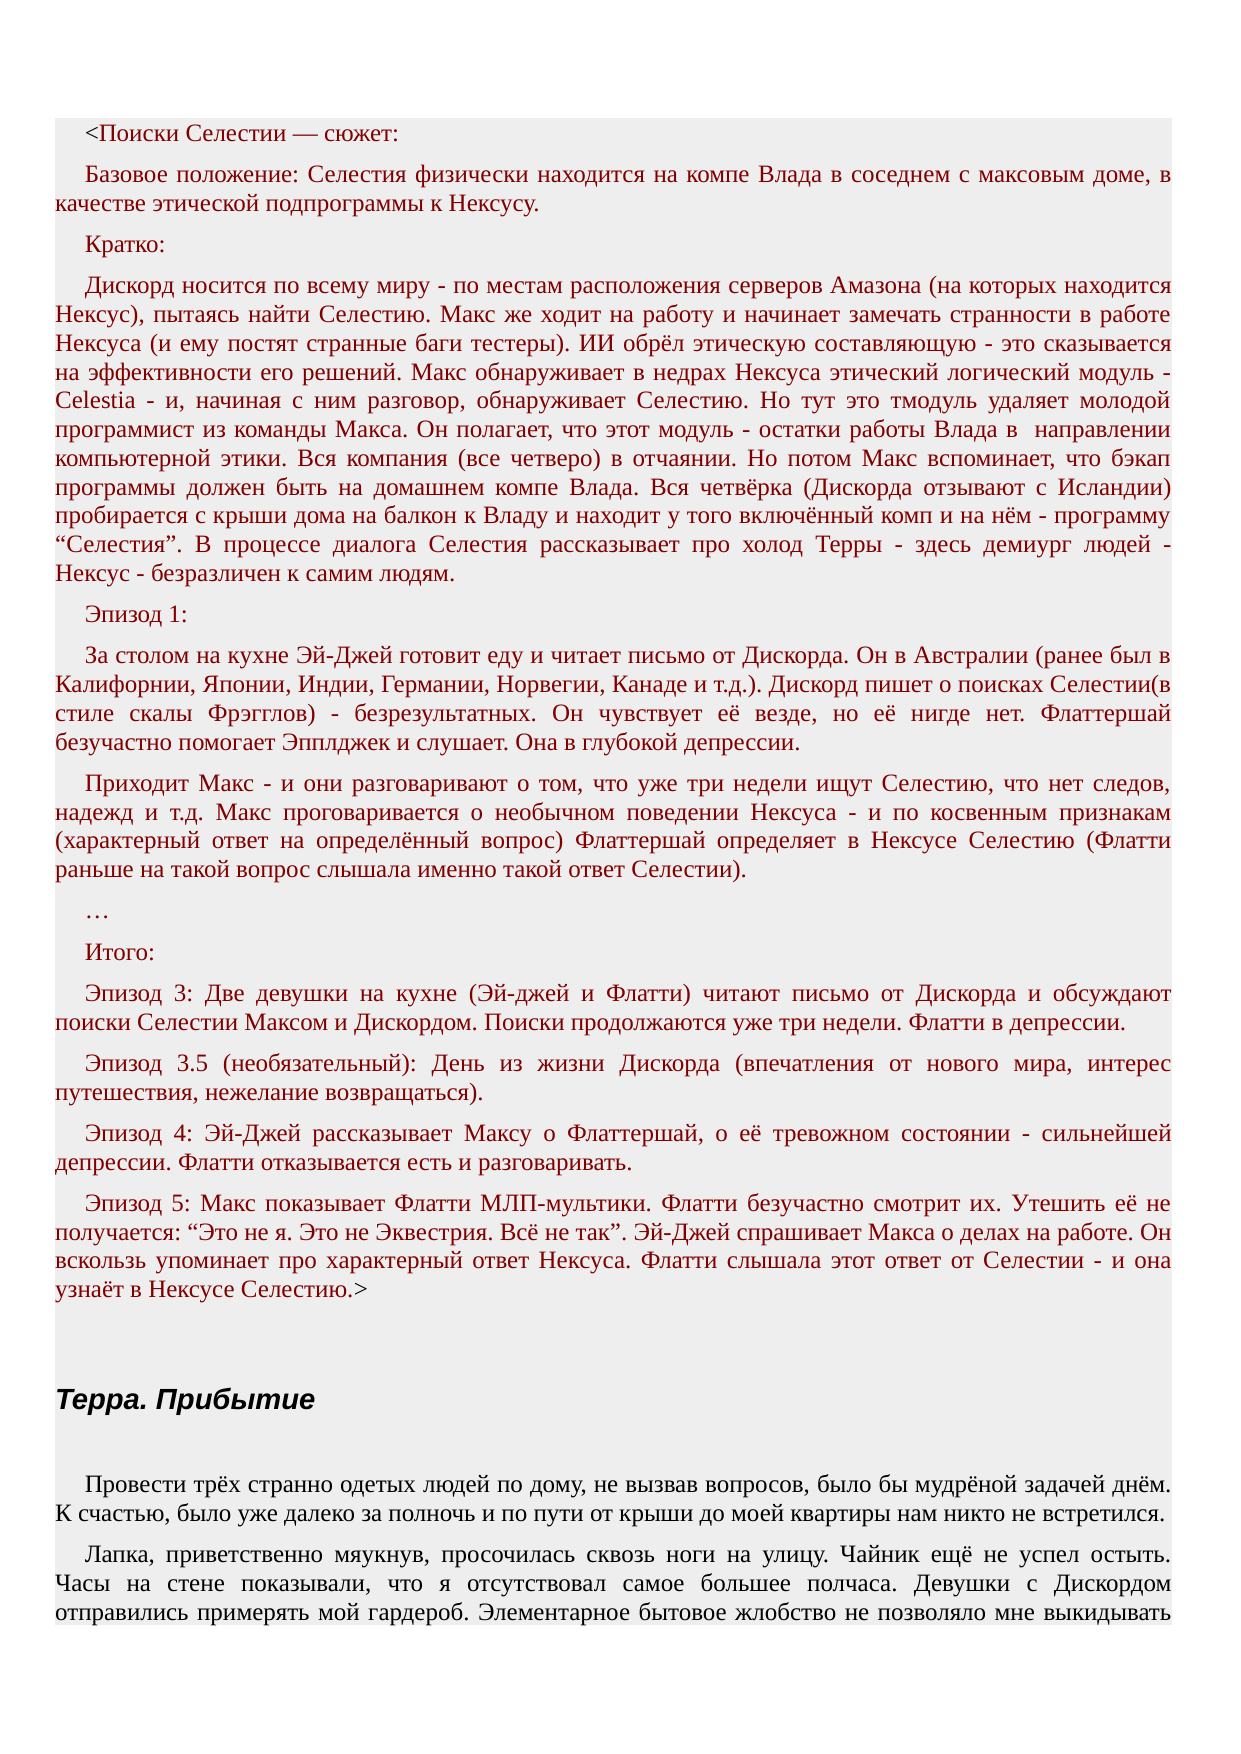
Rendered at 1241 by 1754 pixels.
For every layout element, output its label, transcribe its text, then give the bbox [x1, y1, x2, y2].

text Провести трёх странно одетых людей по дому, не вызвав вопросов, было бы мудрёной задачей днём. К счастью, было уже далеко за полночь и по пути от крыши до моей квартиры нам никто не встретился. [55, 1469, 1172, 1527]
text За столом на кухне Эй-Джей готовит еду и читает письмо от Дискорда. Он в Австралии (ранее был в Калифорнии, Японии, Индии, Германии, Норвегии, Канаде и т.д.). Дискорд пишет о поисках Селестии(в стиле скалы Фрэгглов) - безрезультатных. Он чувствует её везде, но её нигде нет. Флаттершай безучастно помогает Эпплджек и слушает. Она в глубокой депрессии. [55, 641, 1172, 756]
subtitle Терра. Прибытие [55, 1382, 1172, 1415]
text Лапка, приветственно мяукнув, просочилась сквозь ноги на улицу. Чайник ещё не успел остыть. Часы на стене показывали, что я отсутствовал самое большее полчаса. Девушки с Дискордом отправились примерять мой гардероб. Элементарное бытовое жлобство не позволяло мне выкидывать [55, 1539, 1172, 1625]
text … [55, 896, 1172, 924]
text Эпизод 3: Две девушки на кухне (Эй-джей и Флатти) читают письмо от Дискорда и обсуждают поиски Селестии Максом и Дискордом. Поиски продолжаются уже три недели. Флатти в депрессии. [55, 978, 1172, 1036]
text <Поиски Селестии — сюжет: [55, 118, 1172, 147]
text Эпизод 5: Макс показывает Флатти МЛП-мультики. Флатти безучастно смотрит их. Утешить её не получается: “Это не я. Это не Эквестрия. Всё не так”. Эй-Джей спрашивает Макса о делах на работе. Он вскользь упоминает про характерный ответ Нексуса. Флатти слышала этот ответ от Селестии - и она узнаёт в Нексусе Селестию.> [55, 1188, 1172, 1303]
text Итого: [55, 937, 1172, 966]
text Эпизод 3.5 (необязательный): День из жизни Дискорда (впечатления от нового мира, интерес путешествия, нежелание возвращаться). [55, 1048, 1172, 1106]
text Приходит Макс - и они разговаривают о том, что уже три недели ищут Селестию, что нет следов, надежд и т.д. Макс проговаривается о необычном поведении Нексуса - и по косвенным признакам (характерный ответ на определённый вопрос) Флаттершай определяет в Нексусе Селестию (Флатти раньше на такой вопрос слышала именно такой ответ Селестии). [55, 768, 1172, 883]
text Базовое положение: Селестия физически находится на компе Влада в соседнем с максовым доме, в качестве этической подпрограммы к Нексусу. [55, 159, 1172, 217]
text Эпизод 1: [55, 599, 1172, 628]
text Кратко: [55, 229, 1172, 258]
text Дискорд носится по всему миру - по местам расположения серверов Амазона (на которых находится Нексус), пытаясь найти Селестию. Макс же ходит на работу и начинает замечать странности в работе Нексуса (и ему постят странные баги тестеры). ИИ обрёл этическую составляющую - это сказывается на эффективности его решений. Макс обнаруживает в недрах Нексуса этический логический модуль - Celestia - и, начиная с ним разговор, обнаруживает Селестию. Но тут это тмодуль удаляет молодой программист из команды Макса. Он полагает, что этот модуль - остатки работы Влада в направлении компьютерной этики. Вся компания (все четверо) в отчаянии. Но потом Макс вспоминает, что бэкап программы должен быть на домашнем компе Влада. Вся четвёрка (Дискорда отзывают с Исландии) пробирается с крыши дома на балкон к Владу и находит у того включённый комп и на нём - программу “Селестия”. В процессе диалога Селестия рассказывает про холод Терры - здесь демиург людей - Нексус - безразличен к самим людям. [55, 271, 1172, 587]
text Эпизод 4: Эй-Джей рассказывает Максу о Флаттершай, о её тревожном состоянии - сильнейшей депрессии. Флатти отказывается есть и разговаривать. [55, 1118, 1172, 1176]
